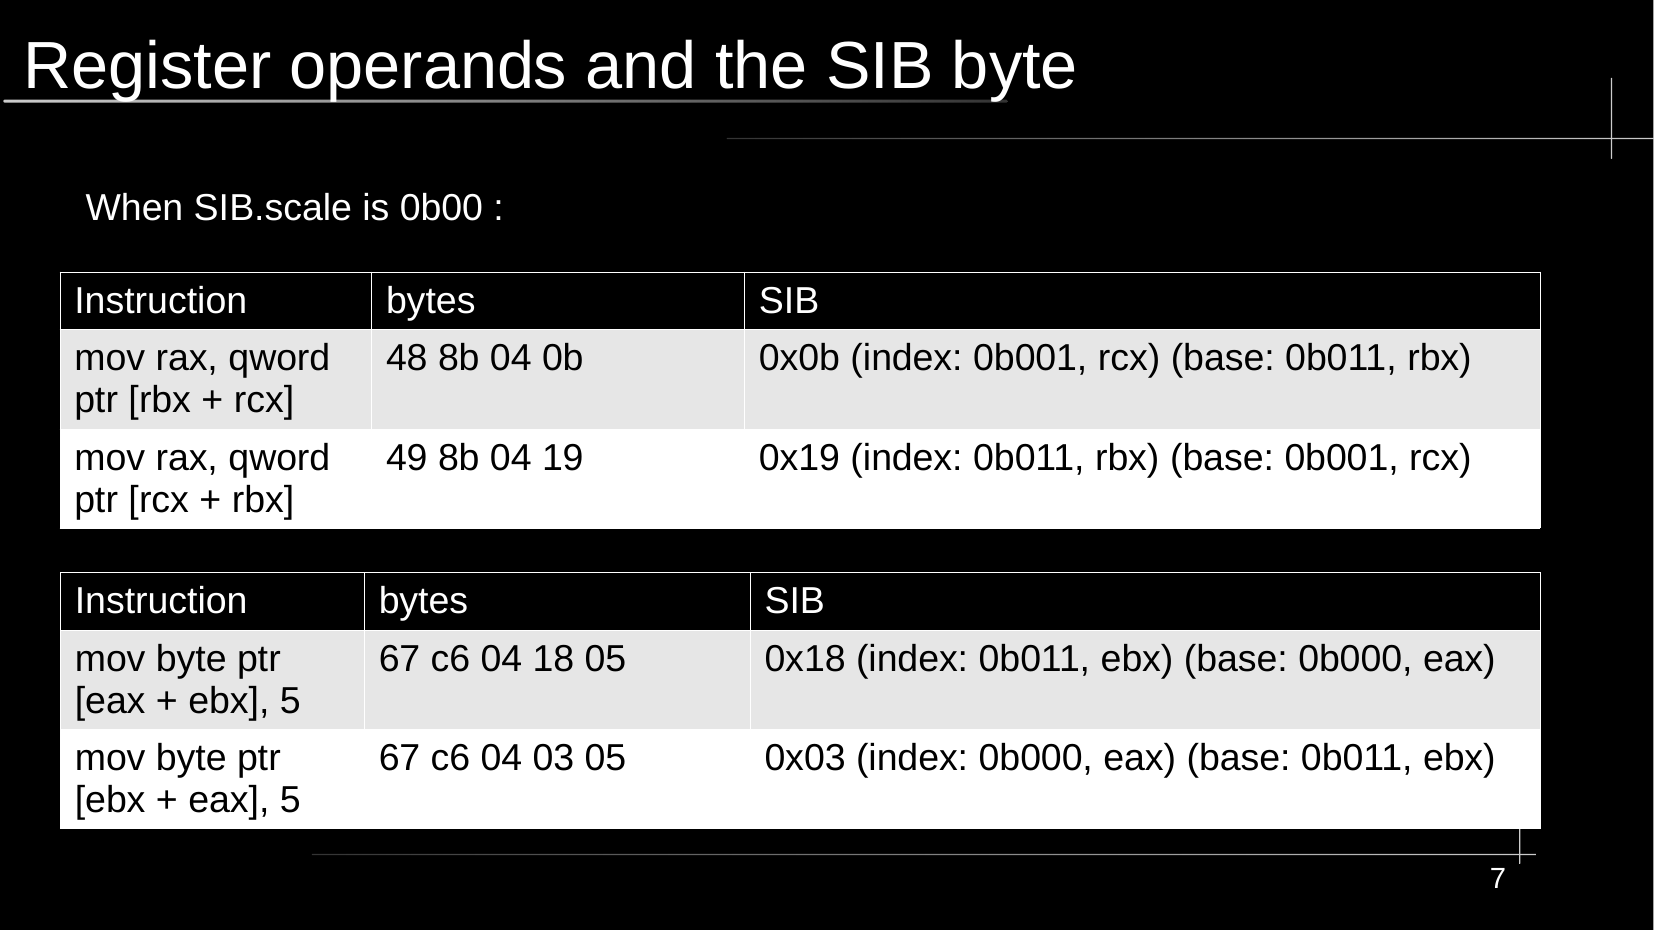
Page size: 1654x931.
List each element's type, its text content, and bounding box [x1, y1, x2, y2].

table_cell 48 8b 04 0b [372, 330, 744, 429]
table_cell mov byte ptr [ebx + eax], 5 [61, 730, 364, 828]
table_cell 0x03 (index: 0b000, eax) (base: 0b011, ebx) [751, 730, 1540, 828]
table_header Instruction [61, 573, 364, 630]
table_cell mov rax, qword ptr [rcx + rbx] [61, 430, 371, 528]
table_cell 67 c6 04 03 05 [365, 730, 750, 828]
table_header bytes [365, 573, 750, 630]
table_header bytes [372, 273, 744, 329]
table_cell 67 c6 04 18 05 [365, 631, 750, 729]
table_cell 0x0b (index: 0b001, rcx) (base: 0b011, rbx) [745, 330, 1540, 429]
table_cell 0x18 (index: 0b011, ebx) (base: 0b000, eax) [751, 631, 1540, 729]
table_header Instruction [61, 273, 371, 329]
table_header SIB [745, 273, 1540, 329]
title Register operands and the SIB byte [23, 11, 1589, 119]
text_box When SIB.scale is 0b00 : [70, 179, 1499, 237]
table_cell mov rax, qword ptr [rbx + rcx] [61, 330, 371, 429]
table_cell mov byte ptr [eax + ebx], 5 [61, 631, 364, 729]
table_cell 0x19 (index: 0b011, rbx) (base: 0b001, rcx) [745, 430, 1540, 528]
table_cell 49 8b 04 19 [372, 430, 744, 528]
table_header SIB [751, 573, 1540, 630]
